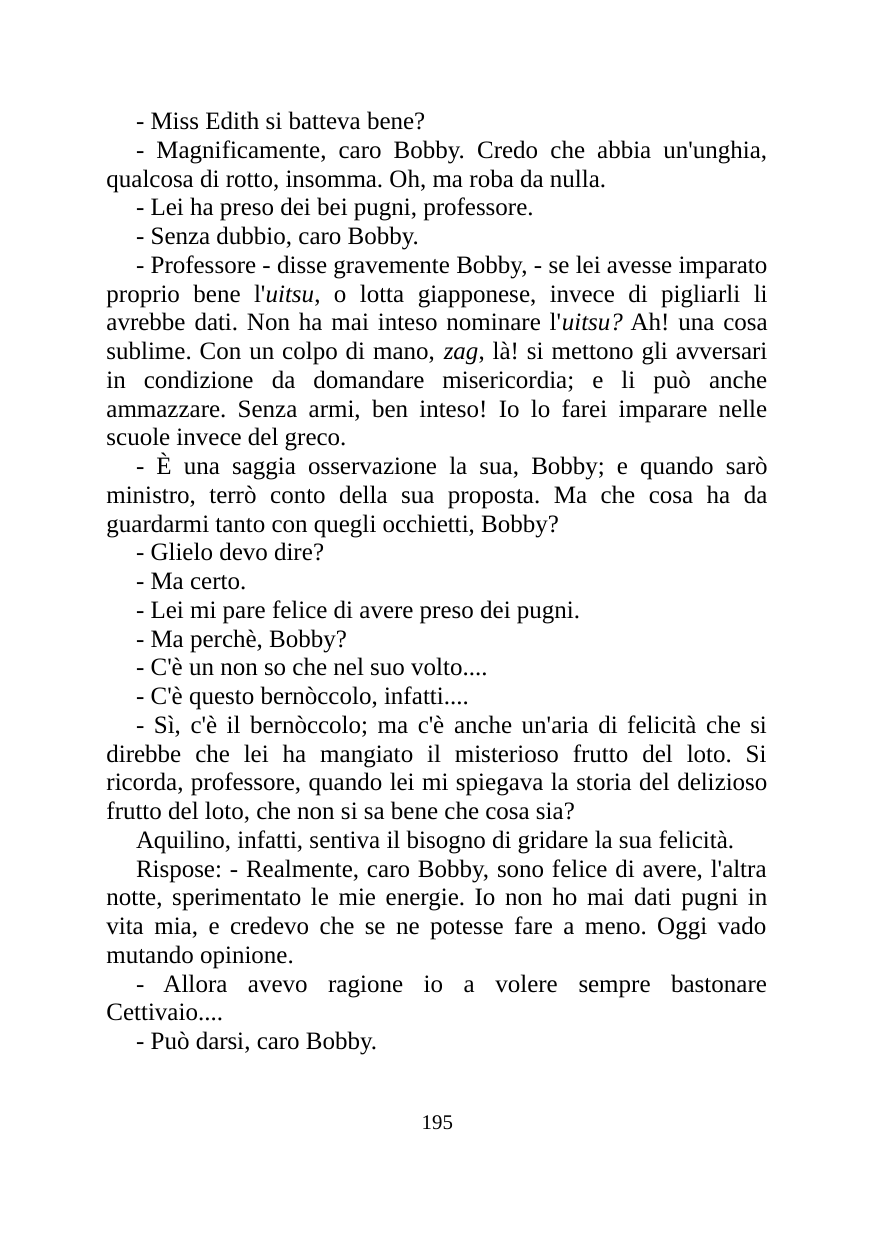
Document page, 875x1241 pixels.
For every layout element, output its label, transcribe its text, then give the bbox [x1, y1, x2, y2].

text - Lei mi pare felice di avere preso dei pugni. [106, 595, 768, 624]
text - Professore - disse gravemente Bobby, - se lei avesse imparato proprio bene l'uitsu, o lotta giapponese, invece di pigliarli li avrebbe dati. Non ha mai inteso nominare l'uitsu? Ah! una cosa sublime. Con un colpo di mano, zag, là! si mettono gli avversari in condizione da domandare misericordia; e li può anche ammazzare. Senza armi, ben inteso! Io lo farei imparare nelle scuole invece del greco. [106, 250, 768, 451]
text - C'è un non so che nel suo volto.... [106, 652, 768, 681]
text - Lei ha preso dei bei pugni, professore. [106, 192, 768, 221]
text - Può darsi, caro Bobby. [106, 1026, 768, 1055]
text - Miss Edith si batteva bene? [106, 106, 768, 135]
text - Sì, c'è il bernòccolo; ma c'è anche un'aria di felicità che si direbbe che lei ha mangiato il misterioso frutto del loto. Si ricorda, professore, quando lei mi spiegava la storia del delizioso frutto del loto, che non si sa bene che cosa sia? [106, 710, 768, 825]
text - È una saggia osservazione la sua, Bobby; e quando sarò ministro, terrò conto della sua proposta. Ma che cosa ha da guardarmi tanto con quegli occhietti, Bobby? [106, 451, 768, 537]
text - C'è questo bernòccolo, infatti.... [106, 681, 768, 710]
text - Glielo devo dire? [106, 537, 768, 566]
text - Magnificamente, caro Bobby. Credo che abbia un'unghia, qualcosa di rotto, insomma. Oh, ma roba da nulla. [106, 135, 768, 192]
text Aquilino, infatti, sentiva il bisogno di gridare la sua felicità. [106, 825, 768, 854]
text - Ma perchè, Bobby? [106, 624, 768, 652]
text - Senza dubbio, caro Bobby. [106, 221, 768, 250]
text - Allora avevo ragione io a volere sempre bastonare Cettivaio.... [106, 969, 768, 1026]
text Rispose: - Realmente, caro Bobby, sono felice di avere, l'altra notte, sperimentato le mie energie. Io non ho mai dati pugni in vita mia, e credevo che se ne potesse fare a meno. Oggi vado mutando opinione. [106, 854, 768, 969]
text - Ma certo. [106, 566, 768, 595]
